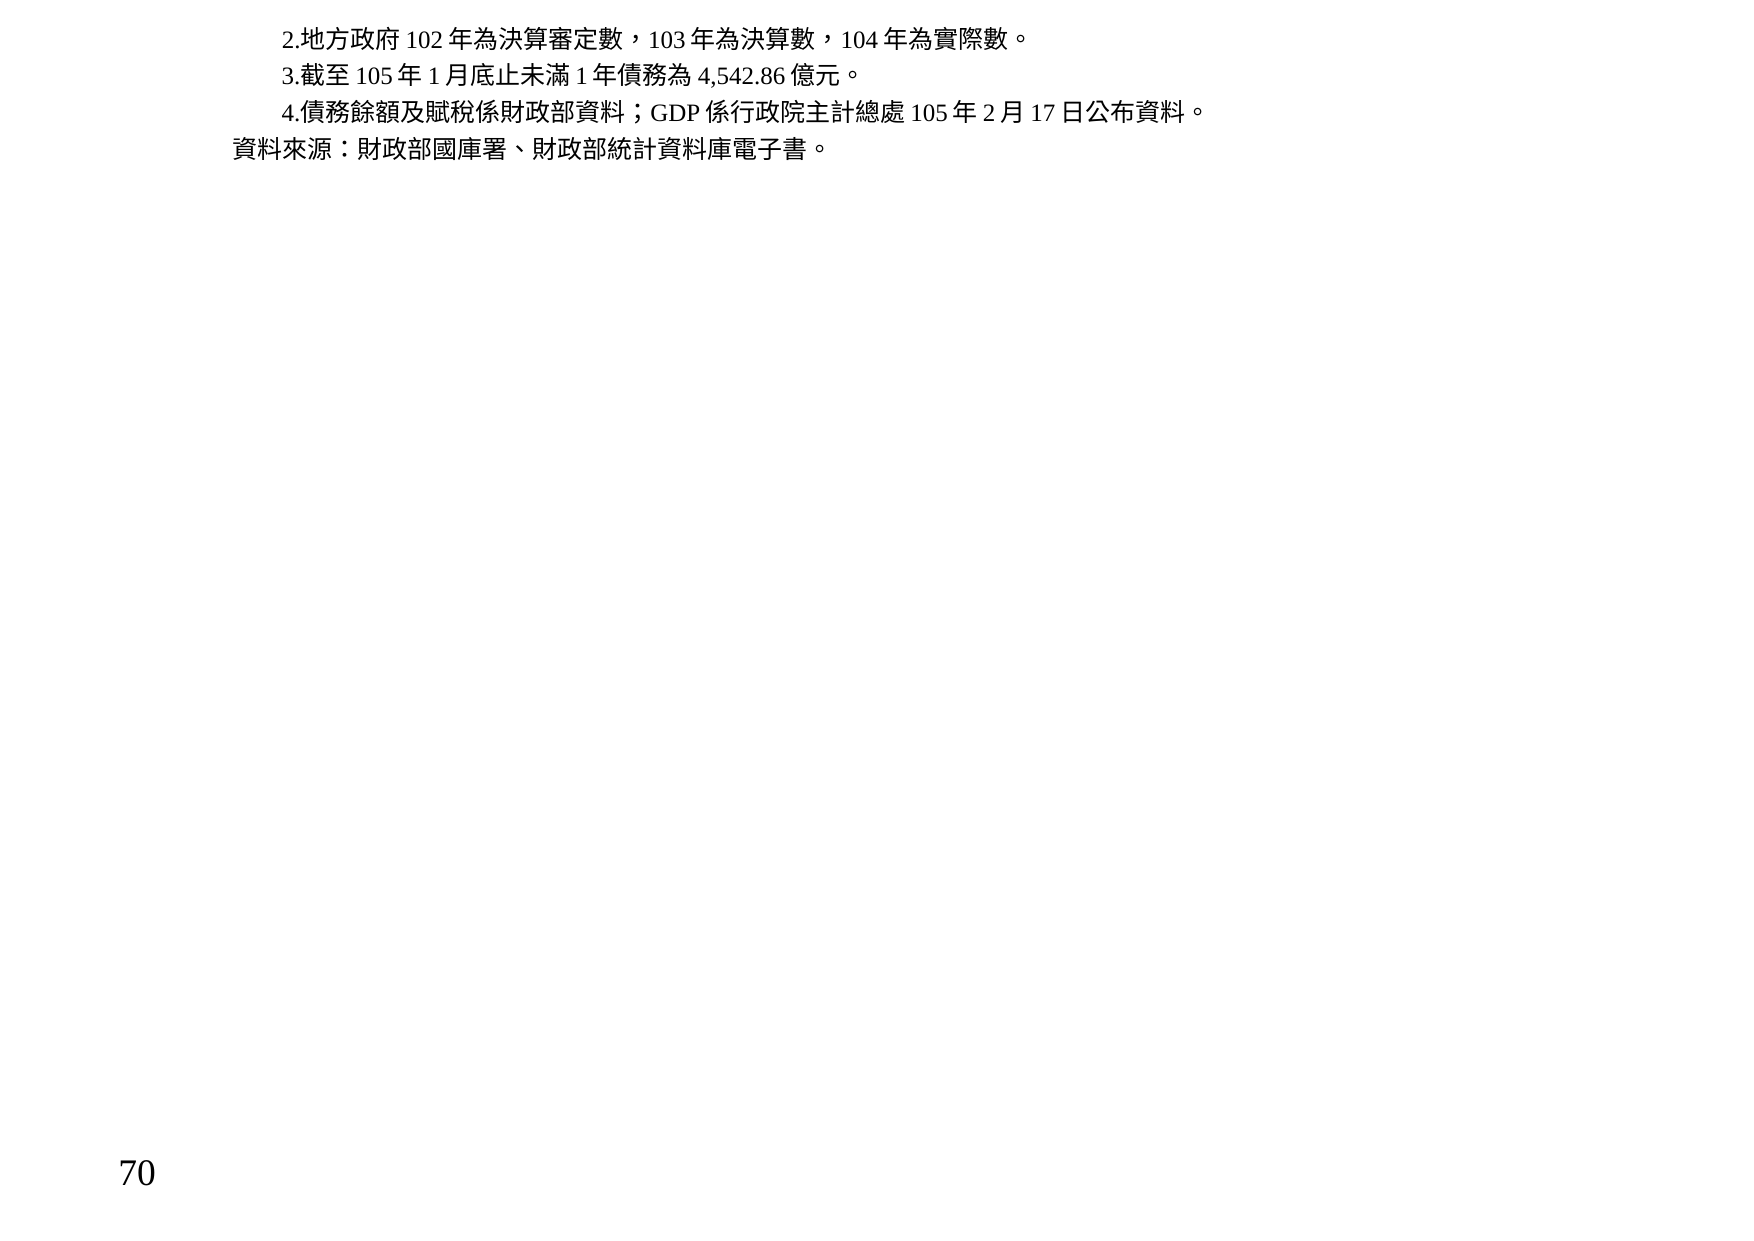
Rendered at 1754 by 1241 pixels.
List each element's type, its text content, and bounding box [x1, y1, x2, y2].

text 3.截至105年1月底止未滿1年債務為4,542.86億元。 [128, 61, 1543, 91]
text 資料來源：財政部國庫署、財政部統計資料庫電子書。 [232, 135, 1543, 164]
text 2.地方政府102年為決算審定數，103年為決算數，104年為實際數。 [232, 25, 1543, 54]
text 4.債務餘額及賦稅係財政部資料；GDP係行政院主計總處105年2月17日公布資料。 [128, 98, 1543, 127]
